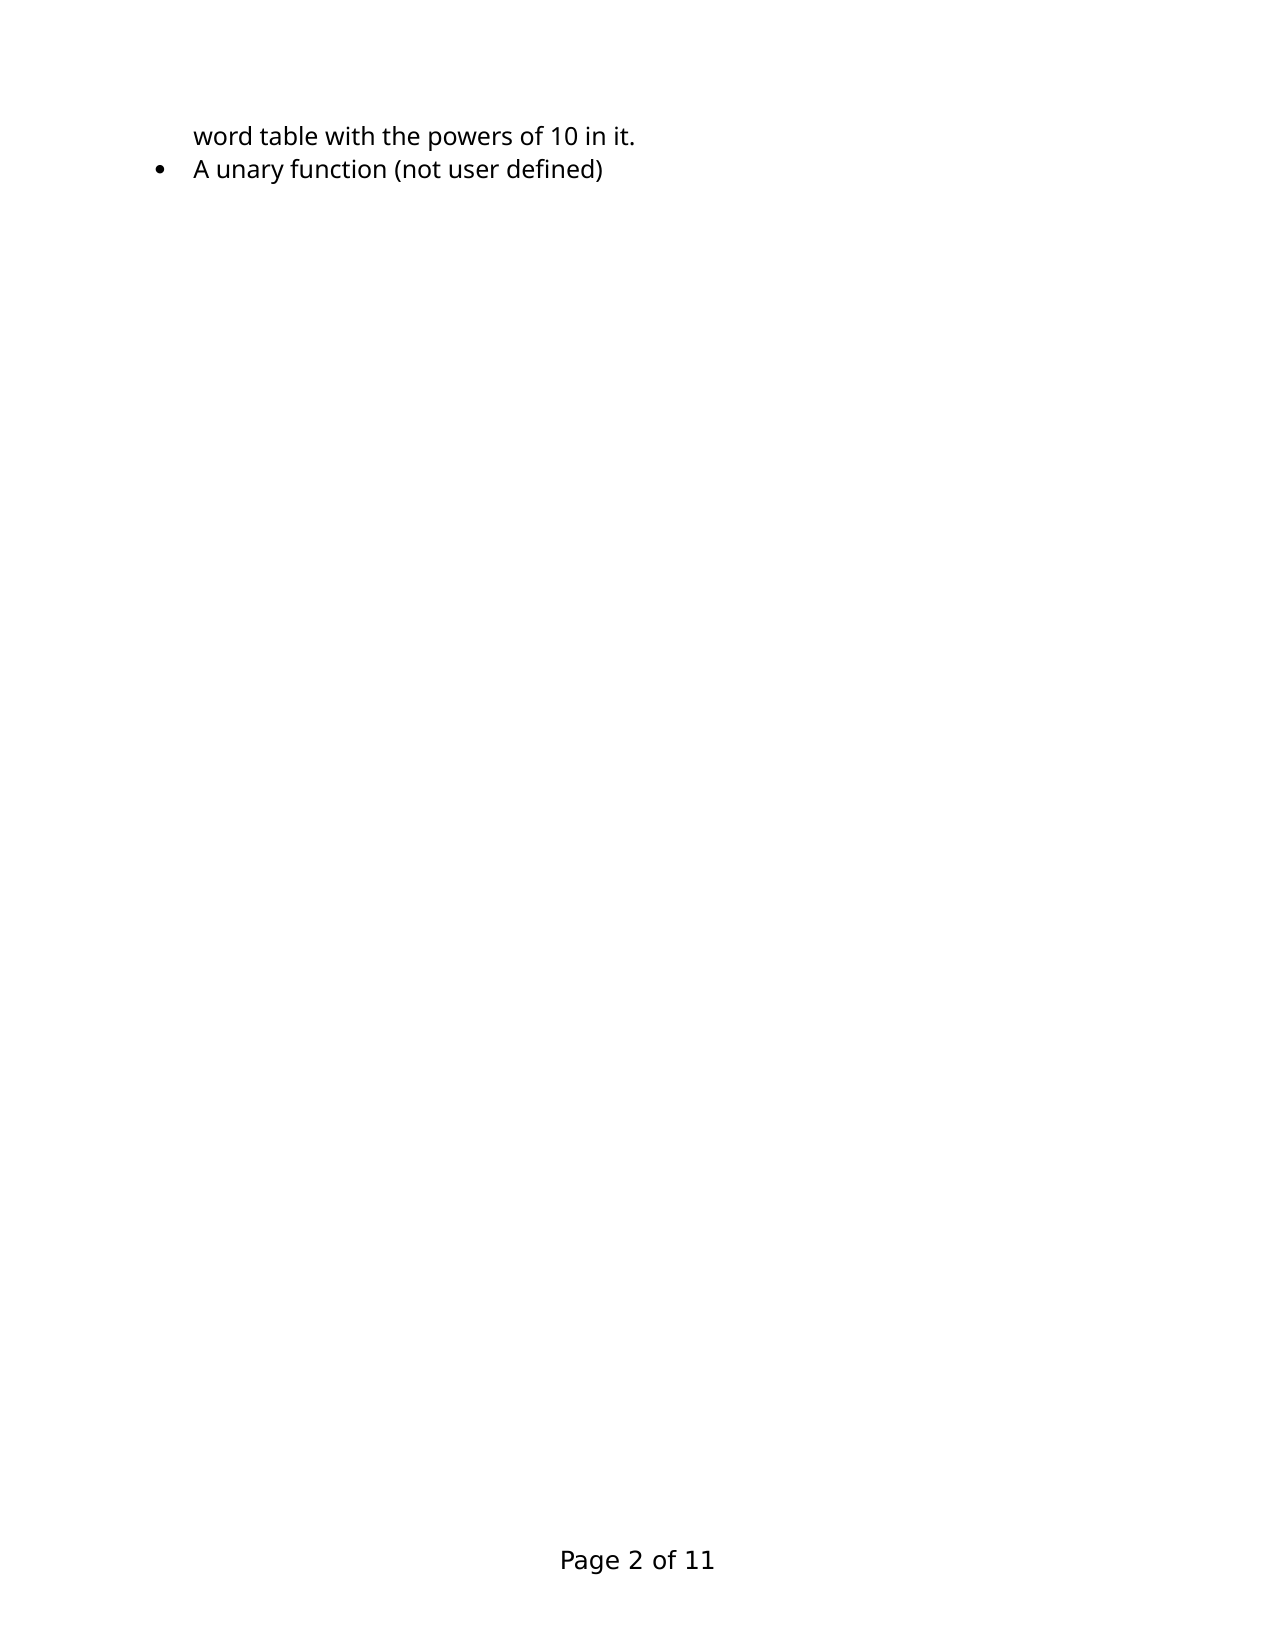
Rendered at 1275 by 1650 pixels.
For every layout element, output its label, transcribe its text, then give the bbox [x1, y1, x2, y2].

list A unary function (not user defined) [156, 152, 1157, 186]
list word table with the powers of 10 in it. [156, 118, 1157, 152]
